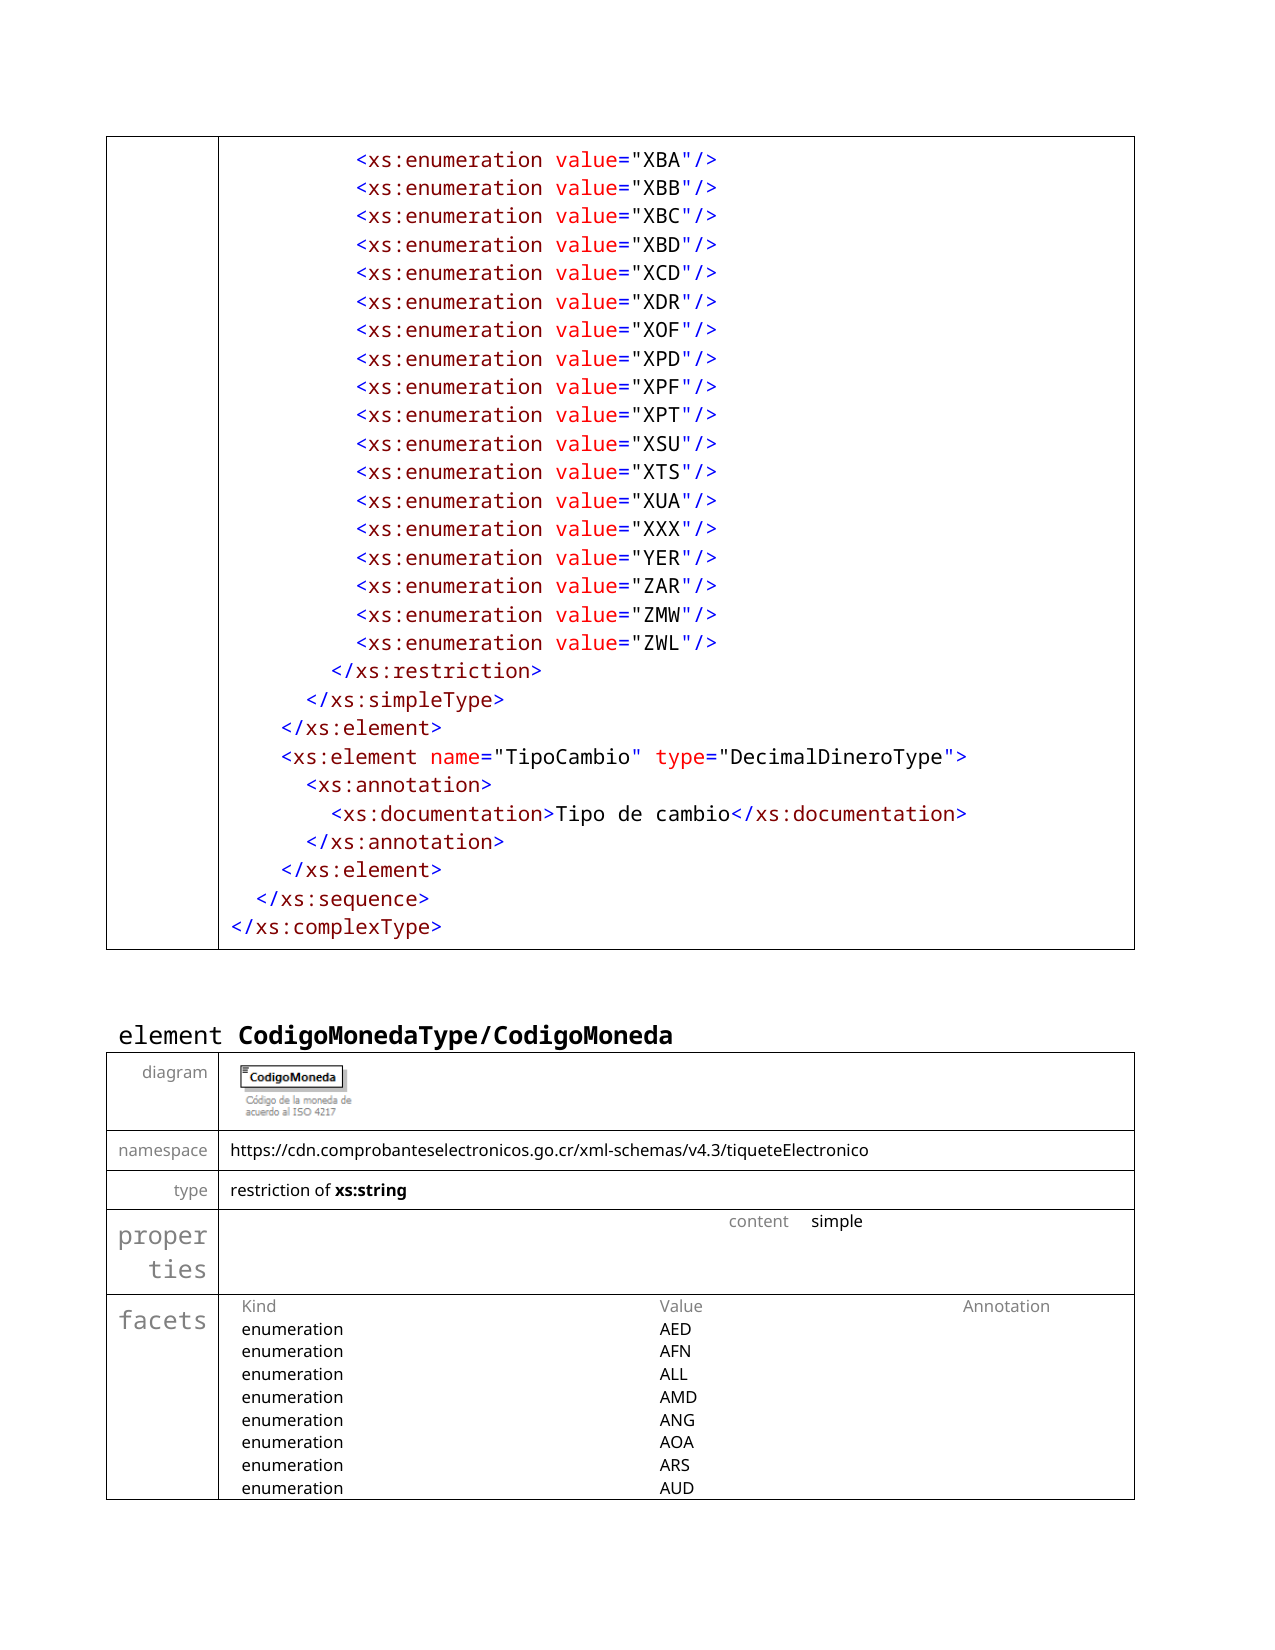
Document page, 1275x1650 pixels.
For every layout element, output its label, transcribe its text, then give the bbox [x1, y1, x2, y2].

table_cell [952, 1340, 1134, 1363]
table_header diagram [107, 1053, 218, 1130]
table_cell [952, 1318, 1134, 1340]
table_cell ARS [648, 1454, 952, 1476]
table_header content [230, 1210, 800, 1233]
table_cell AUD [648, 1476, 952, 1499]
table_header simple [800, 1210, 1134, 1233]
table_cell enumeration [230, 1318, 648, 1340]
text element CodigoMonedaType/CodigoMoneda [118, 1018, 1157, 1052]
table_cell ALL [648, 1363, 952, 1386]
table_header [219, 1053, 1134, 1130]
table_cell <xs:enumeration value="XBA"/> <xs:enumeration value="XBB"/> <xs:enumeration value="XBC"/> <xs:enumeration value="XBD"/> <xs:enumeration value="XCD"/> <xs:enumeration value="XDR"/> <xs:enumeration value="XOF"/> <xs:enumeration value="XPD"/> <xs:enumeration value="XPF"/> <xs:enumeration value="XPT"/> <xs:enumeration value="XSU"/> <xs:enumeration value="XTS"/> <xs:enumeration value="XUA"/> <xs:enumeration value="XXX"/> <xs:enumeration value="YER"/> <xs:enumeration value="ZAR"/> <xs:enumeration value="ZMW"/> <xs:enumeration value="ZWL"/> </xs:restriction> </xs:simpleType> </xs:element> <xs:element name="TipoCambio" type="DecimalDineroType"> <xs:annotation> <xs:documentation>Tipo de cambio</xs:documentation> </xs:annotation> </xs:element> </xs:sequence> </xs:complexType> [219, 137, 1134, 949]
table_cell AMD [648, 1386, 952, 1408]
table_cell [952, 1386, 1134, 1408]
table_cell [952, 1363, 1134, 1386]
table_cell enumeration [230, 1408, 648, 1431]
table_cell https://cdn.comprobanteselectronicos.go.cr/xml-schemas/v4.3/tiqueteElectronico [219, 1131, 1134, 1169]
table_cell enumeration [230, 1431, 648, 1454]
table_header Annotation [952, 1295, 1134, 1317]
table_cell AFN [648, 1340, 952, 1363]
table_cell enumeration [230, 1363, 648, 1386]
table_cell [952, 1431, 1134, 1454]
table_cell AED [648, 1318, 952, 1340]
table_cell restriction of xs:string [219, 1171, 1134, 1209]
table_header Value [648, 1295, 952, 1317]
table_cell enumeration [230, 1454, 648, 1476]
table_cell facets [107, 1295, 218, 1499]
table_cell ANG [648, 1408, 952, 1431]
table_cell [952, 1408, 1134, 1431]
table_cell [952, 1454, 1134, 1476]
table_cell type [107, 1171, 218, 1209]
table_cell [107, 137, 218, 949]
table_cell [219, 1210, 1134, 1294]
table_cell [219, 1295, 1134, 1499]
table_cell enumeration [230, 1476, 648, 1499]
table_cell namespace [107, 1131, 218, 1169]
table_header Kind [230, 1295, 648, 1317]
table_cell AOA [648, 1431, 952, 1454]
table_cell properties [107, 1210, 218, 1294]
table_cell [952, 1476, 1134, 1499]
table_cell enumeration [230, 1386, 648, 1408]
picture [230, 1061, 365, 1123]
table_cell enumeration [230, 1340, 648, 1363]
